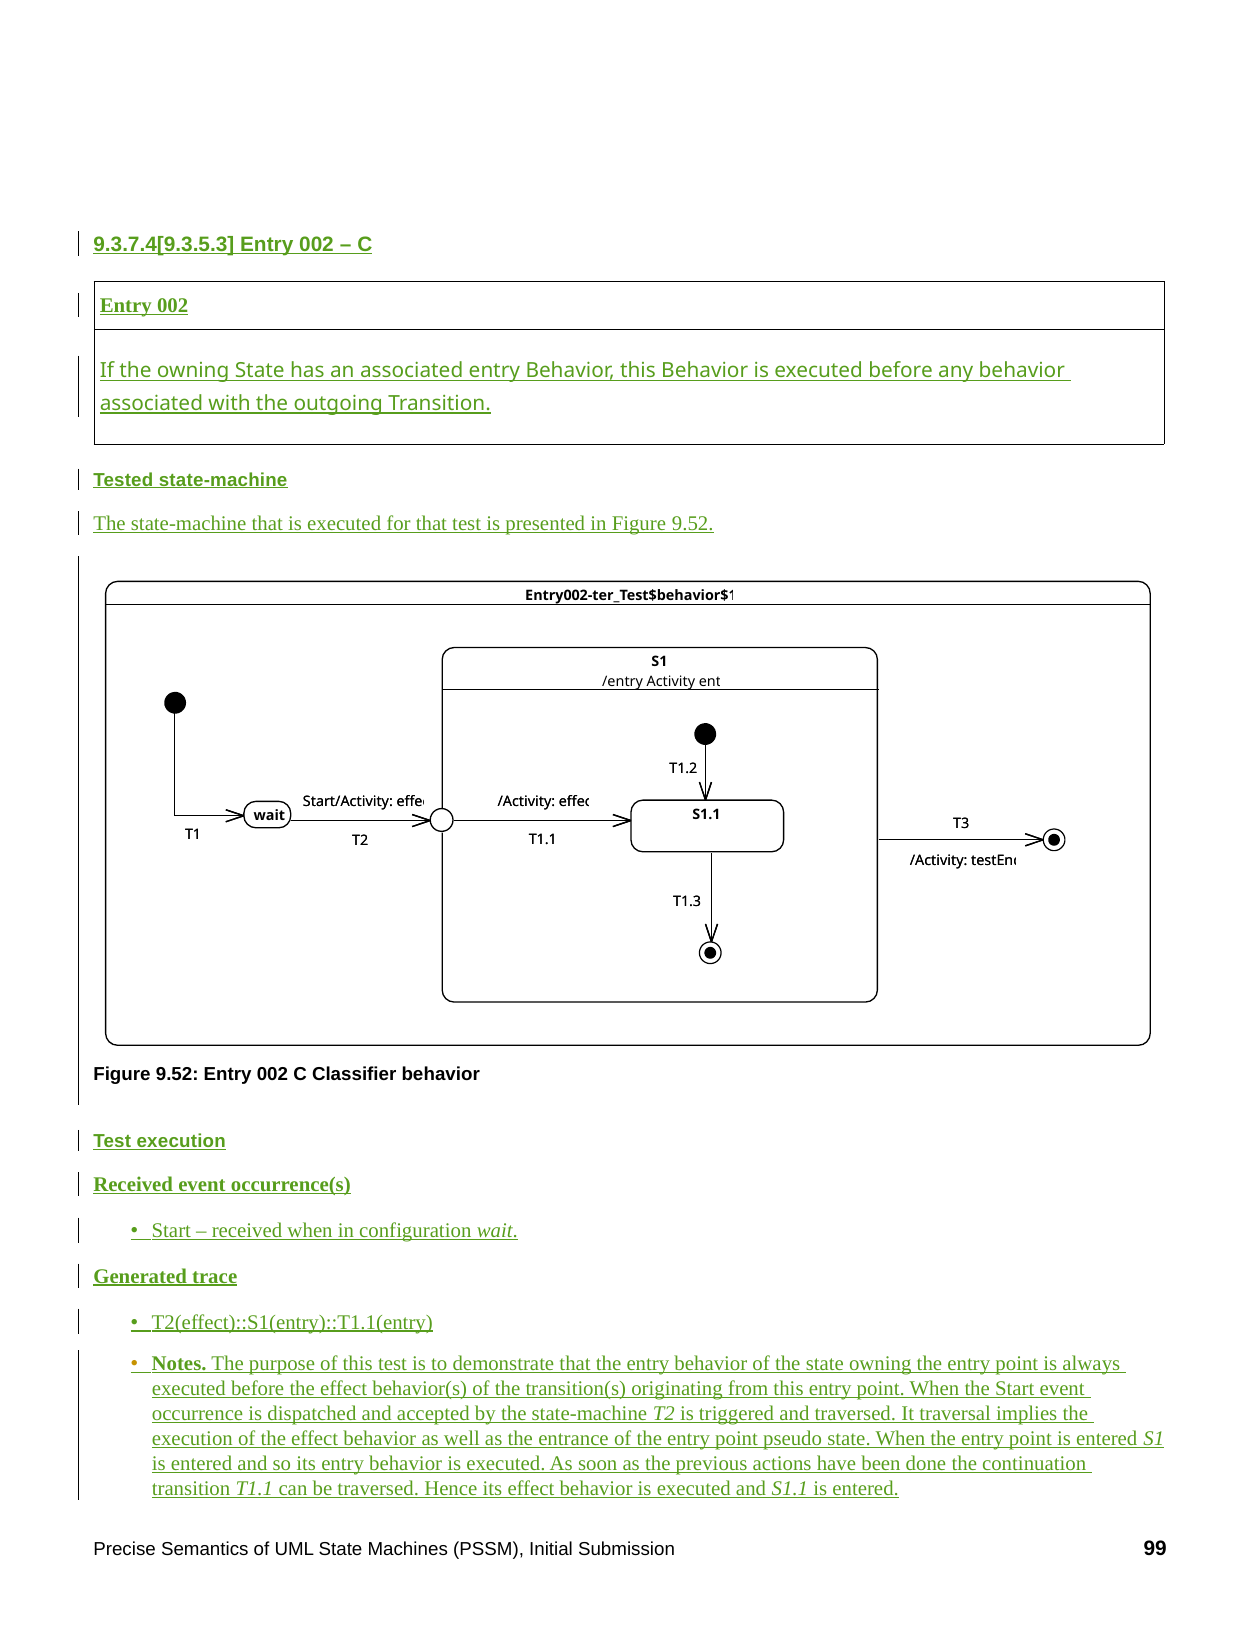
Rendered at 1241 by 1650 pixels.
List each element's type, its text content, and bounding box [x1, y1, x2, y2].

table_cell If the owning State has an associated entry Behavior, this Behavior is executed before any behavior associated with the outgoing Transition. [95, 330, 1164, 443]
text Figure 9.52: Entry 002 C Classifier behavior [93, 569, 1164, 1084]
text Received event occurrence(s) [93, 1172, 1164, 1196]
list Start – received when in configuration wait. [131, 1217, 1164, 1242]
text The state-machine that is executed for that test is presented in Figure 9.52. [93, 511, 1164, 535]
subtitle Entry 002 – C [93, 231, 1164, 256]
subtitle Tested state-machine [93, 468, 1164, 490]
table_header Entry 002 [95, 282, 1164, 329]
text Generated trace [93, 1263, 1164, 1288]
subtitle Test execution [93, 1130, 1164, 1151]
list T2(effect)::S1(entry)::T1.1(entry) [131, 1309, 1164, 1334]
list Notes. The purpose of this test is to demonstrate that the entry behavior of the state owning the entry point is always executed before the effect behavior(s) of the transition(s) originating from this entry point. When the Start event occurrence is dispatched and accepted by the state-machine T2 is triggered and traversed. It traversal implies the execution of the effect behavior as well as the entrance of the entry point pseudo state. When the entry point is entered S1 is entered and so its entry behavior is executed. As soon as the previous actions have been done the continuation transition T1.1 can be traversed. Hence its effect behavior is executed and S1.1 is entered. [131, 1350, 1164, 1500]
